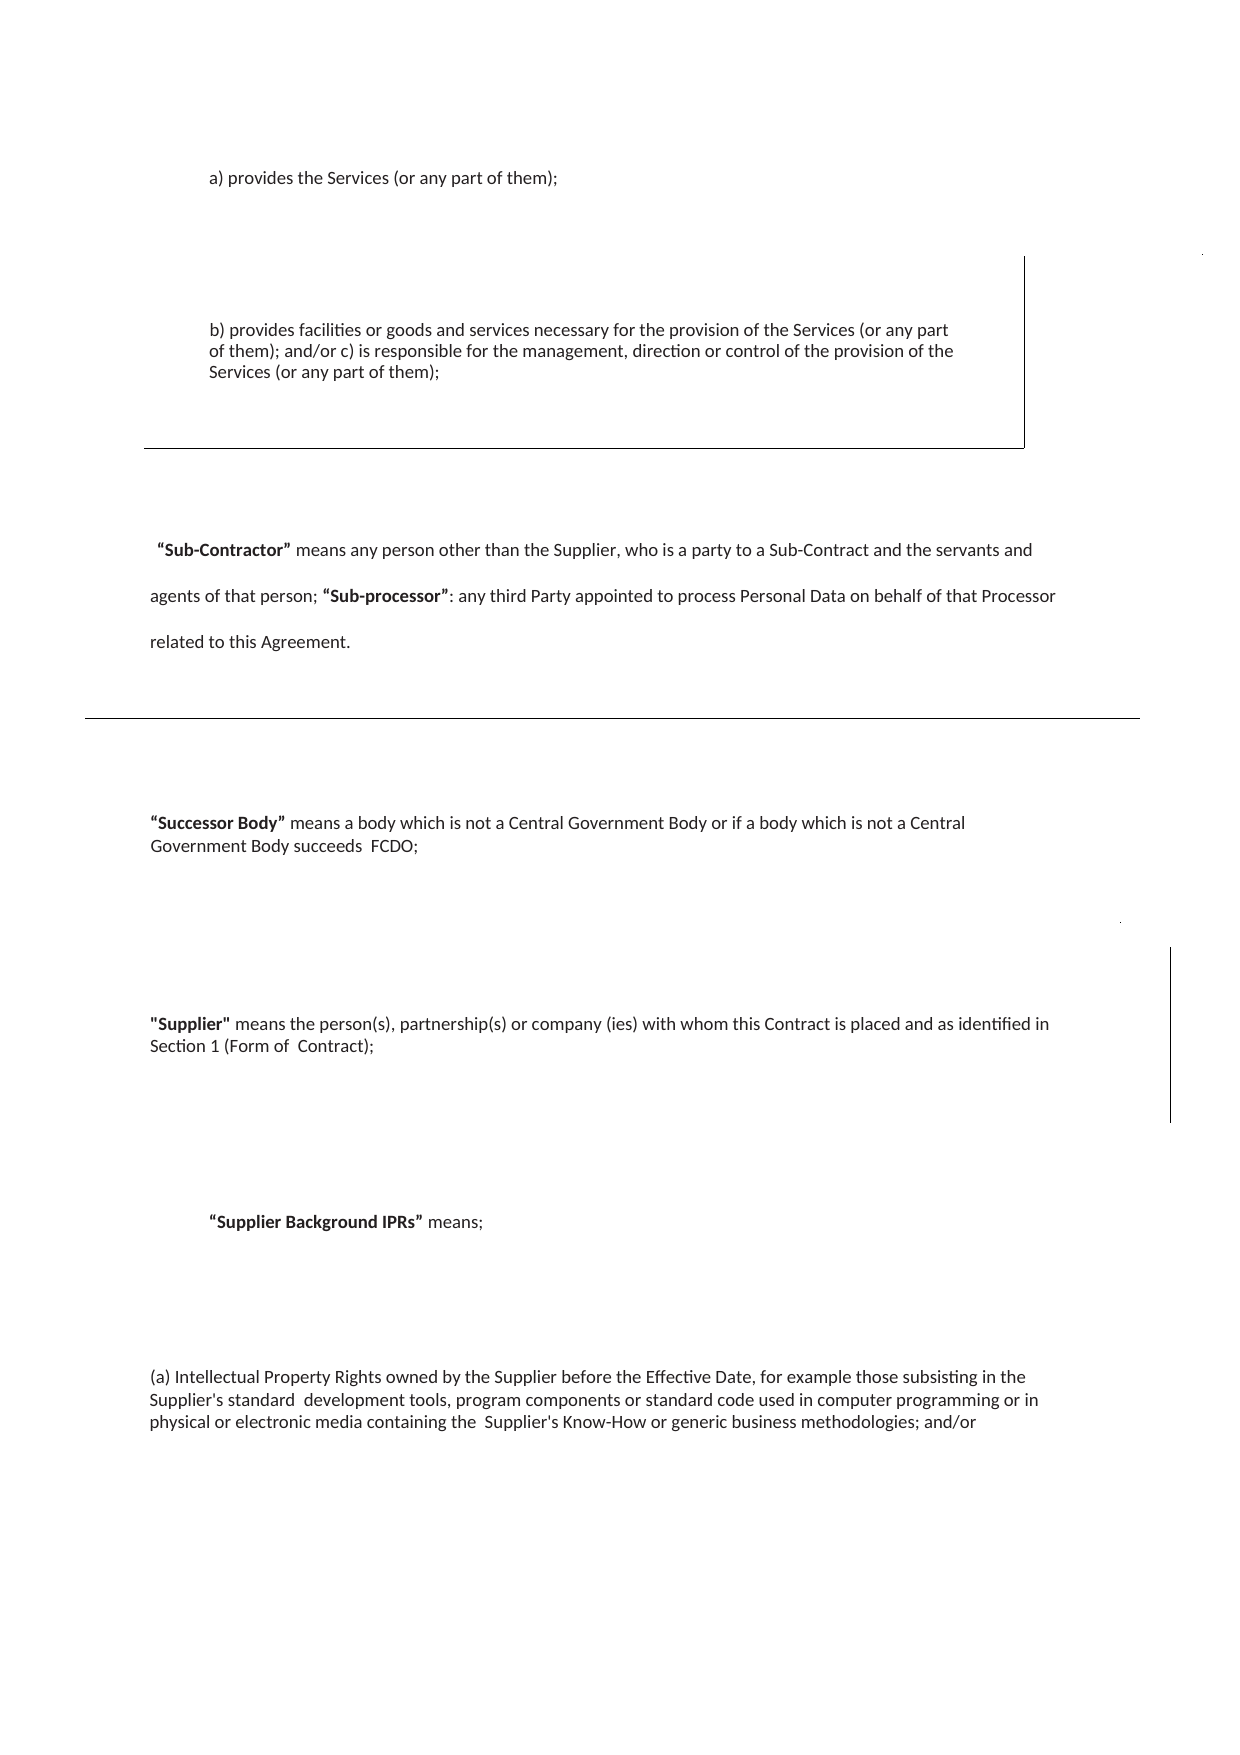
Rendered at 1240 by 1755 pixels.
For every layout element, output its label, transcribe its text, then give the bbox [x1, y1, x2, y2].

text b) provides facilities or goods and services necessary for the provision of the Services (or any part of them); and/or c) is responsible for the management, direction or control of the provision of the Services (or any part of them); [145, 256, 1023, 447]
text “Successor Body” means a body which is not a Central Government Body or if a body which is not a Central Government Body succeeds FCDO; [86, 747, 1120, 922]
text “Sub-Contractor” means any person other than the Supplier, who is a party to a Sub-Contract and the servants and agents of that person; “Sub-processor”: any third Party appointed to process Personal Data on behalf of that Processor related to this Agreement. [86, 474, 1139, 717]
text (a) Intellectual Property Rights owned by the Supplier before the Effective Date, for example those subsisting in the Supplier's standard development tools, program components or standard code used in computer programming or in physical or electronic media containing the Supplier's Know-How or generic business methodologies; and/or [85, 1301, 1155, 1498]
text "Supplier" means the person(s), partnership(s) or company (ies) with whom this Contract is placed and as identified in Section 1 (Form of Contract); [86, 948, 1169, 1122]
text “Supplier Background IPRs” means; [145, 1147, 1202, 1298]
text a) provides the Services (or any part of them); [145, 103, 1202, 254]
